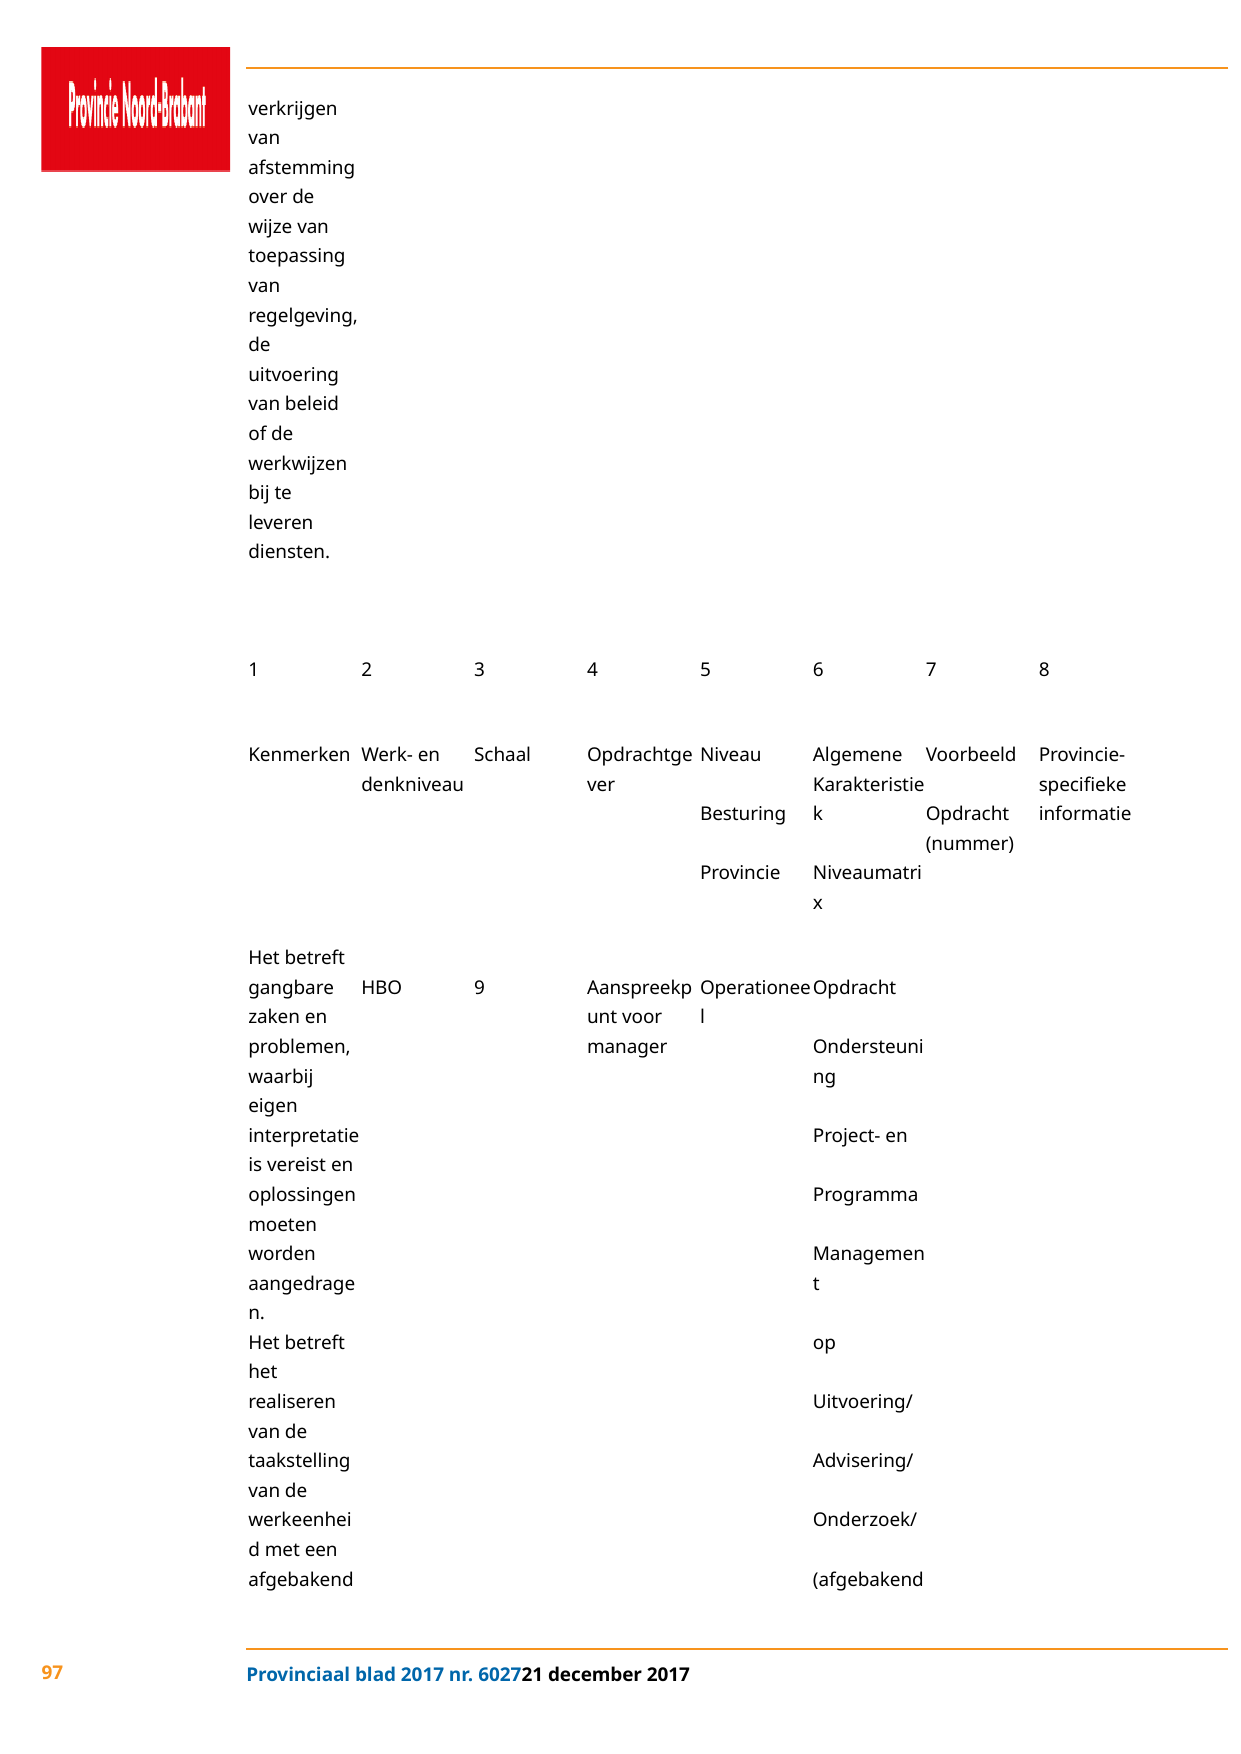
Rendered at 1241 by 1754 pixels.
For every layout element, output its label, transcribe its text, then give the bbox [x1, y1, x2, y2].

picture [41, 47, 231, 172]
table_header 6 [813, 627, 926, 712]
table_cell Opdrachtgever [587, 712, 700, 944]
table_header 2 [361, 627, 474, 712]
table_cell [1039, 945, 1152, 1591]
table_cell 9 [474, 945, 587, 1591]
table_cell [587, 95, 700, 594]
table_header 5 [700, 627, 813, 712]
table_cell verkrijgen van afstemming over de wijze van toepassing van regelgeving, de uitvoering van beleid of de werkwijzen bij te leveren diensten. [248, 95, 361, 594]
table_cell [474, 95, 587, 594]
table_cell Werk- en denkniveau [361, 712, 474, 944]
table_cell Kenmerken [248, 712, 361, 944]
table_cell [926, 945, 1038, 1591]
table_cell [361, 95, 474, 594]
table_cell [813, 95, 926, 594]
table_header 1 [248, 627, 361, 712]
table_header 7 [926, 627, 1038, 712]
table_cell Niveau Besturing Provincie [700, 712, 813, 944]
table_header 8 [1039, 627, 1152, 712]
table_header 4 [587, 627, 700, 712]
table_cell Opdracht Ondersteuning Project- en Programma Management op Uitvoering/ Advisering/ Onderzoek/ (afgebakend [813, 945, 926, 1591]
table_cell Aanspreekpunt voor manager [587, 945, 700, 1591]
table_cell Het betreft gangbare zaken en problemen, waarbij eigen interpretatie is vereist en oplossingen moeten worden aangedragen. Het betreft het realiseren van de taakstelling van de werkeenheid met een afgebakend [248, 945, 361, 1591]
table_cell Voorbeeld Opdracht (nummer) [926, 712, 1038, 944]
table_cell Algemene Karakteristiek Niveaumatrix [813, 712, 926, 944]
table_header 3 [474, 627, 587, 712]
table_cell Operationeel [700, 945, 813, 1591]
table_cell [1039, 95, 1152, 594]
table_cell Schaal [474, 712, 587, 944]
table_cell [700, 95, 813, 594]
table_cell [926, 95, 1038, 594]
table_cell Provincie-specifieke informatie [1039, 712, 1152, 944]
table_cell HBO [361, 945, 474, 1591]
